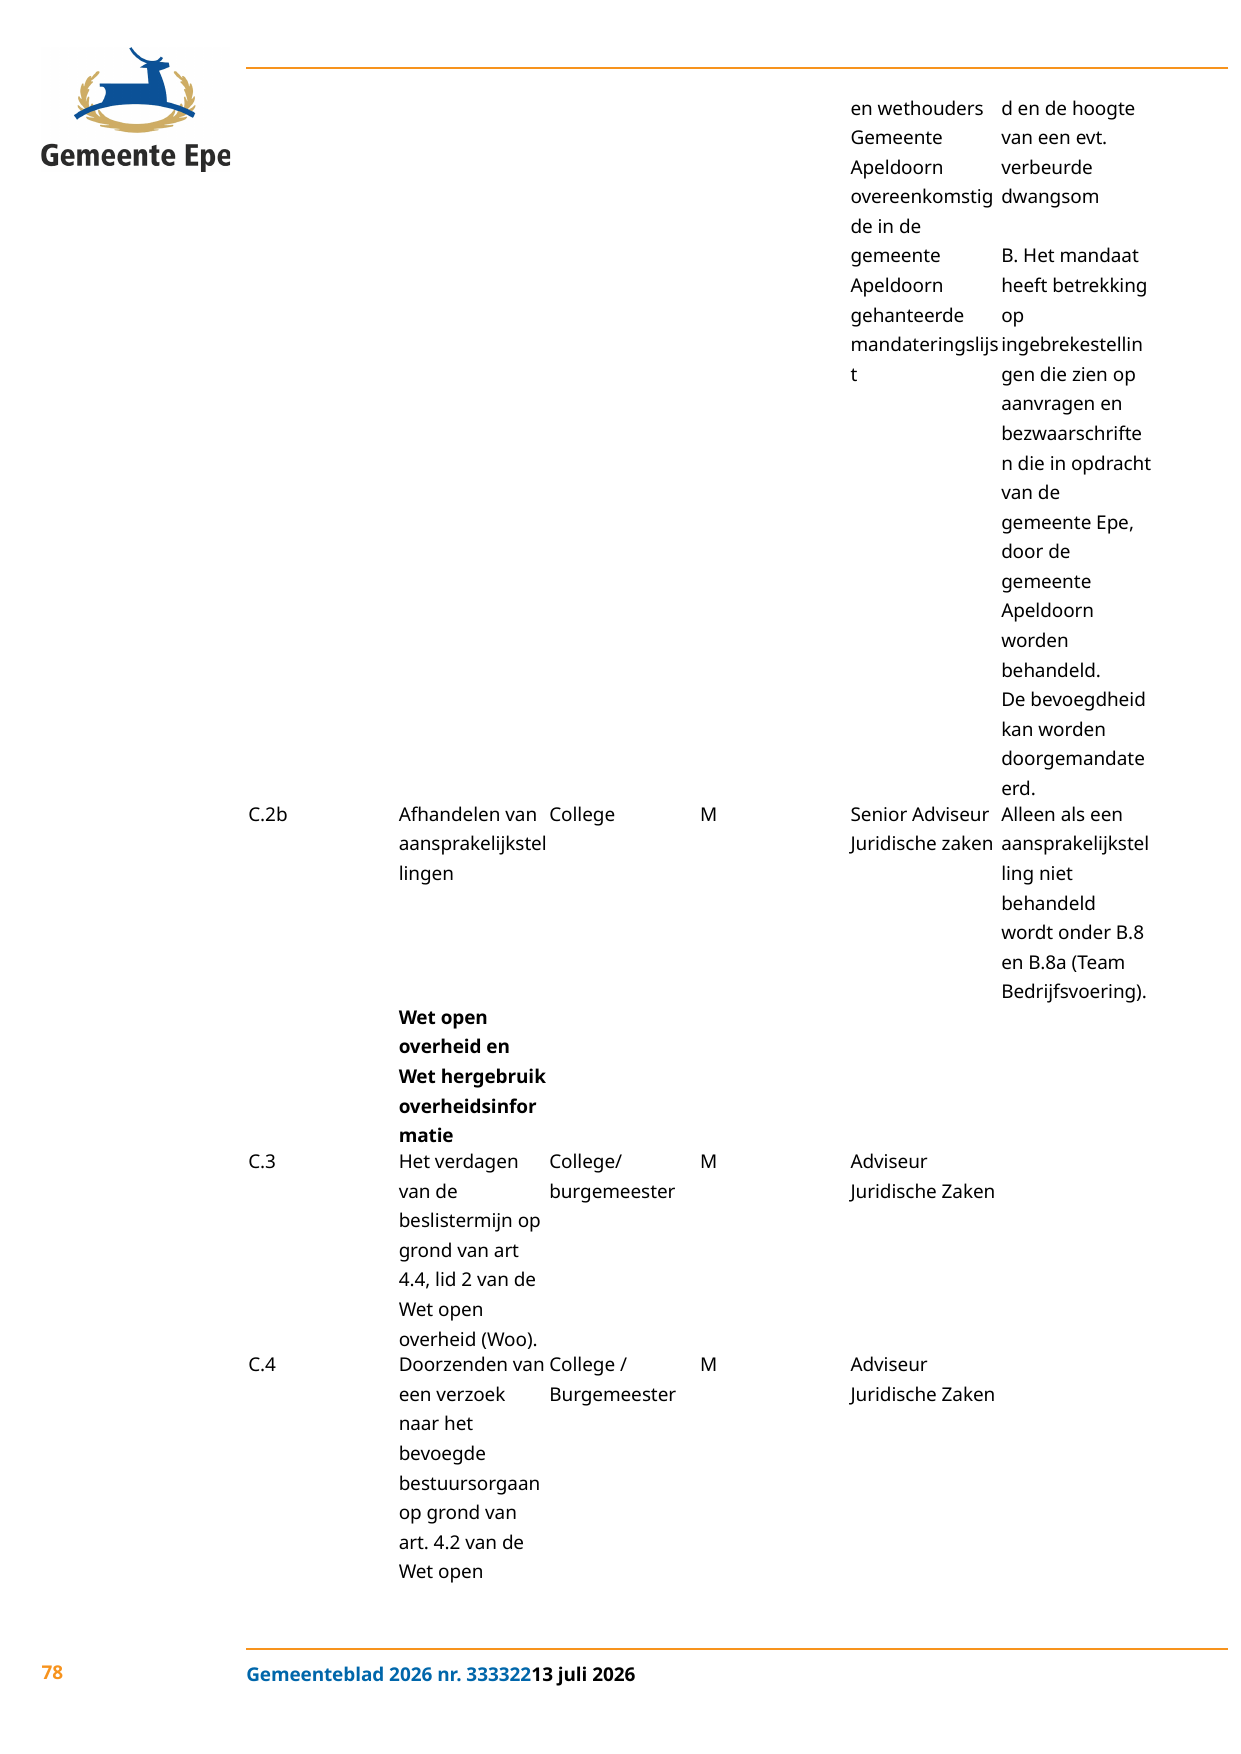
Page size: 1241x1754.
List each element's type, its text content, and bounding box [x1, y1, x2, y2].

table_cell [700, 1004, 850, 1148]
table_cell en wethouders Gemeente Apeldoorn overeenkomstig de in de gemeente Apeldoorn gehanteerde mandateringslijst [850, 95, 1001, 801]
table_cell Het verdagen van de beslistermijn op grond van art 4.4, lid 2 van de Wet open overheid (Woo). [399, 1148, 549, 1351]
table_cell C.3 [248, 1148, 398, 1351]
table_cell [399, 95, 549, 801]
table_cell Doorzenden van een verzoek naar het bevoegde bestuursorgaan op grond van art. 4.2 van de Wet open [399, 1351, 549, 1584]
table_cell College/burgemeester [549, 1148, 700, 1351]
table_cell M [700, 1148, 850, 1351]
table_cell College / Burgemeester [549, 1351, 700, 1584]
table_cell Senior Adviseur Juridische zaken [850, 801, 1001, 1004]
table_cell Adviseur Juridische Zaken [850, 1351, 1001, 1584]
table_cell [1001, 1351, 1152, 1584]
table_cell College [549, 801, 700, 1004]
table_cell [850, 1004, 1001, 1148]
table_cell M [700, 801, 850, 1004]
table_cell Adviseur Juridische Zaken [850, 1148, 1001, 1351]
table_cell C.2b [248, 801, 398, 1004]
table_cell [248, 95, 398, 801]
table_cell [248, 1004, 398, 1148]
table_cell d en de hoogte van een evt. verbeurde dwangsom B. Het mandaat heeft betrekking op ingebrekestellingen die zien op aanvragen en bezwaarschriften die in opdracht van de gemeente Epe, door de gemeente Apeldoorn worden behandeld. De bevoegdheid kan worden doorgemandateerd. [1001, 95, 1152, 801]
table_cell [549, 95, 700, 801]
table_cell [700, 95, 850, 801]
table_cell C.4 [248, 1351, 398, 1584]
table_cell [1001, 1148, 1152, 1351]
table_cell [1001, 1004, 1152, 1148]
table_cell Alleen als een aansprakelijkstelling niet behandeld wordt onder B.8 en B.8a (Team Bedrijfsvoering). [1001, 801, 1152, 1004]
table_cell M [700, 1351, 850, 1584]
picture [41, 47, 231, 172]
table_cell Wet open overheid en Wet hergebruik overheidsinformatie [399, 1004, 549, 1148]
table_cell Afhandelen van aansprakelijkstellingen [399, 801, 549, 1004]
table_cell [549, 1004, 700, 1148]
